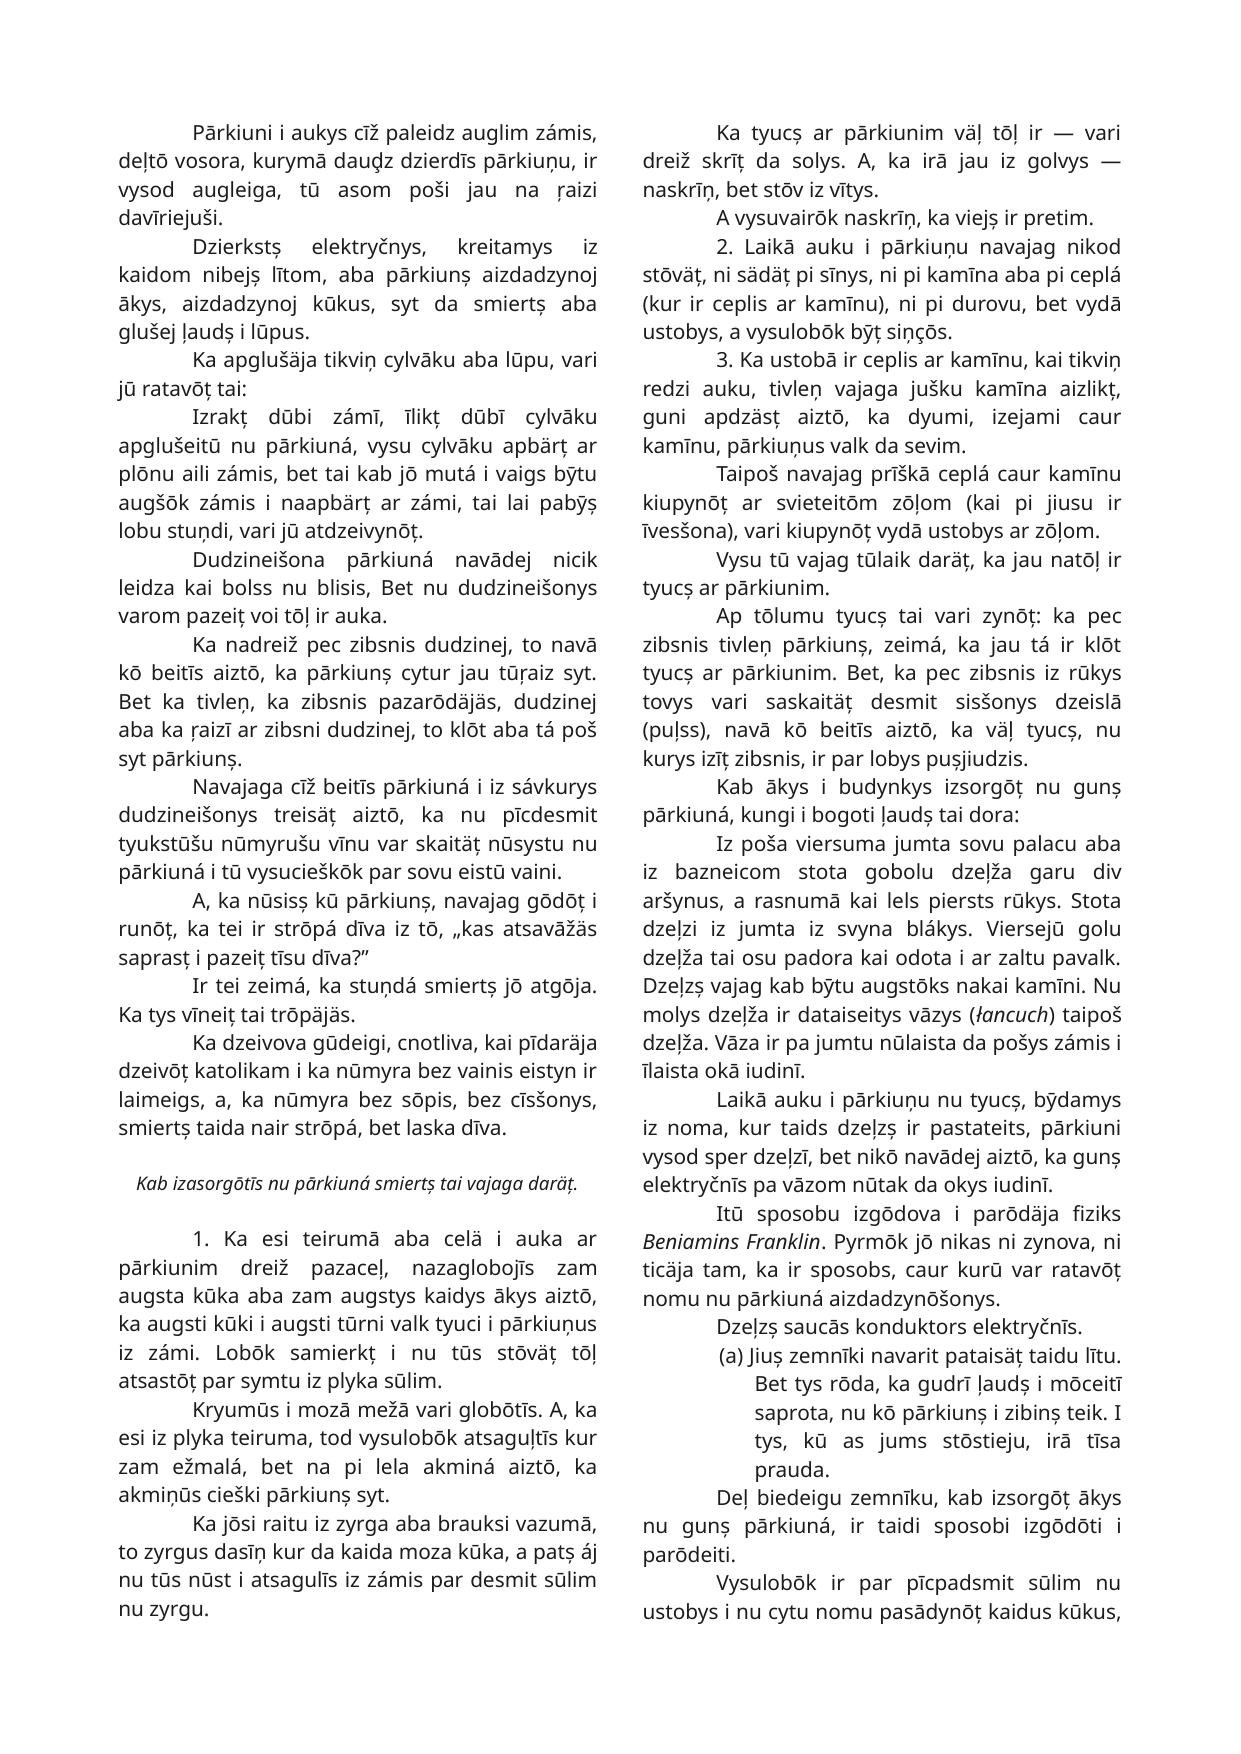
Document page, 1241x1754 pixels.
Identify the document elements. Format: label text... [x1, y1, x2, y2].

text Dzierkstș elektryčnys, kreitamys iz kaidom nibejș lītom, aba pārkiunș aizdadzynoj ākys, aizdadzynoj kūkus, syt da smiertș aba glušej ļaudș i lūpus. [118, 232, 598, 346]
text Ka dzeivova gūdeigi, cnotliva, kai pīdaräja dzeivōț katolikam i ka nūmyra bez vainis eistyn ir laimeigs, a, ka nūmyra bez sōpis, bez cīsšonys, smiertș taida nair strōpá, bet laska dīva. [118, 1028, 598, 1142]
text Itū sposobu izgōdova i parōdäja fiziks Beniamins Franklin. Pyrmōk jō nikas ni zynova, ni ticäja tam, ka ir sposobs, caur kurū var ratavōț nomu nu pārkiuná aizdadzynōšonys. [642, 1199, 1122, 1312]
text (a) Jiuș zemnīki navarit pataisäț taidu lītu. Bet tys rōda, ka gudrī ļaudș i mōceitī saprota, nu kō pārkiunș i zibinș teik. I tys, kū as jums stōstieju, irā tīsa prauda. [719, 1341, 1122, 1483]
text Laikā auku i pārkiuņu nu tyucș, bȳdamys iz noma, kur taids dzeļzș ir pastateits, pārkiuni vysod sper dzeļzī, bet nikō navādej aiztō, ka gunș elektryčnīs pa vāzom nūtak da okys iudinī. [642, 1085, 1122, 1199]
text Kab izasorgōtīs nu pārkiuná smiertș tai vajaga daräț. [118, 1170, 598, 1196]
text Kryumūs i mozā mežā vari globōtīs. A, ka esi iz plyka teiruma, tod vysulobōk atsaguļtīs kur zam ežmalá, bet na pi lela akminá aiztō, ka akmiņūs cieški pārkiunș syt. [118, 1395, 598, 1509]
text Izrakț dūbi zámī, īlikț dūbī cylvāku apglušeitū nu pārkiuná, vysu cylvāku apbärț ar plōnu aili zámis, bet tai kab jō mutá i vaigs bȳtu augšōk zámis i naapbärț ar zámi, tai lai pabȳș lobu stuņdi, vari jū atdzeivynōț. [118, 402, 598, 545]
text Ap tōlumu tyucș tai vari zynōț: ka pec zibsnis tivleņ pārkiunș, zeimá, ka jau tá ir klōt tyucș ar pārkiunim. Bet, ka pec zibsnis iz rūkys tovys vari saskaitäț desmit sisšonys dzeislā (puļss), navā kō beitīs aiztō, ka väļ tyucș, nu kurys izīț zibsnis, ir par lobys pușjiudzis. [642, 602, 1122, 772]
text Ir tei zeimá, ka stuņdá smiertș jō atgōja. Ka tys vīneiț tai trōpäjäs. [118, 971, 598, 1028]
text Navajaga cīž beitīs pārkiuná i iz sávkurys dudzineišonys treisäț aiztō, ka nu pīcdesmit tyukstūšu nūmyrušu vīnu var skaitäț nūsystu nu pārkiuná i tū vysucieškōk par sovu eistū vaini. [118, 772, 598, 886]
text Ka jōsi raitu iz zyrga aba brauksi vazumā, to zyrgus dasīņ kur da kaida moza kūka, a patș áj nu tūs nūst i atsagulīs iz zámis par desmit sūlim nu zyrgu. [118, 1509, 598, 1622]
text Iz poša viersuma jumta sovu palacu aba iz bazneicom stota gobolu dzeļža garu div aršynus, a rasnumā kai lels piersts rūkys. Stota dzeļzi iz jumta iz svyna blákys. Viersejū golu dzeļža tai osu padora kai odota i ar zaltu pavalk. Dzeļzș vajag kab bȳtu augstōks nakai kamīni. Nu molys dzeļža ir dataiseitys vāzys (łancuch) taipoš dzeļža. Vāza ir pa jumtu nūlaista da pošys zámis i īlaista okā iudinī. [642, 829, 1122, 1085]
text 2. Laikā auku i pārkiuņu navajag nikod stōväț, ni sädäț pi sīnys, ni pi kamīna aba pi ceplá (kur ir ceplis ar kamīnu), ni pi durovu, bet vydā ustobys, a vysulobōk bȳț siņçōs. [642, 232, 1122, 346]
text 3. Ka ustobā ir ceplis ar kamīnu, kai tikviņ redzi auku, tivleņ vajaga jušku kamīna aizlikț, guni apdzäsț aiztō, ka dyumi, izejami caur kamīnu, pārkiuņus valk da sevim. [642, 346, 1122, 459]
text Pārkiuni i aukys cīž paleidz auglim zámis, deļtō vosora, kurymā dauḑz dzierdīs pārkiuņu, ir vysod augleiga, tū asom poši jau na ŗaizi davīriejuši. [118, 118, 598, 232]
text Ka tyucș ar pārkiunim väļ tōļ ir — vari dreiž skrīț da solys. A, ka irā jau iz golvys — naskrīņ, bet stōv iz vītys. [642, 118, 1122, 203]
text Dzeļzș saucās konduktors elektryčnīs. [642, 1312, 1122, 1341]
text A vysuvairōk naskrīņ, ka viejș ir pretim. [642, 203, 1122, 232]
text Dudzineišona pārkiuná navādej nicik leidza kai bolss nu blisis, Bet nu dudzineišonys varom pazeiț voi tōļ ir auka. [118, 545, 598, 630]
text Taipoš navajag prīškā ceplá caur kamīnu kiupynōț ar svieteitōm zōļom (kai pi jiusu ir īvesšona), vari kiupynōț vydā ustobys ar zōļom. [642, 459, 1122, 545]
text Ka nadreiž pec zibsnis dudzinej, to navā kō beitīs aiztō, ka pārkiunș cytur jau tūŗaiz syt. Bet ka tivleņ, ka zibsnis pazarōdäjäs, dudzinej aba ka ŗaizī ar zibsni dudzinej, to klōt aba tá poš syt pārkiunș. [118, 630, 598, 772]
text Ka apglušäja tikviņ cylvāku aba lūpu, vari jū ratavōț tai: [118, 346, 598, 402]
text Vysulobōk ir par pīcpadsmit sūlim nu ustobys i nu cytu nomu pasādynōț kaidus kūkus, [642, 1568, 1122, 1625]
text 1. Ka esi teirumā aba celä i auka ar pārkiunim dreiž pazaceļ, nazaglobojīs zam augsta kūka aba zam augstys kaidys ākys aiztō, ka augsti kūki i augsti tūrni valk tyuci i pārkiuņus iz zámi. Lobōk samierkț i nu tūs stōväț tōļ atsastōț par symtu iz plyka sūlim. [118, 1224, 598, 1395]
text Vysu tū vajag tūlaik daräț, ka jau natōļ ir tyucș ar pārkiunim. [642, 545, 1122, 602]
text Kab ākys i budynkys izsorgōț nu gunș pārkiuná, kungi i bogoti ļaudș tai dora: [642, 772, 1122, 829]
text Deļ biedeigu zemnīku, kab izsorgōț ākys nu gunș pārkiuná, ir taidi sposobi izgōdōti i parōdeiti. [642, 1483, 1122, 1568]
text A, ka nūsisș kū pārkiunș, navajag gōdōț i runōț, ka tei ir strōpá dīva iz tō, „kas atsavāžäs saprasț i pazeiț tīsu dīva?” [118, 886, 598, 971]
